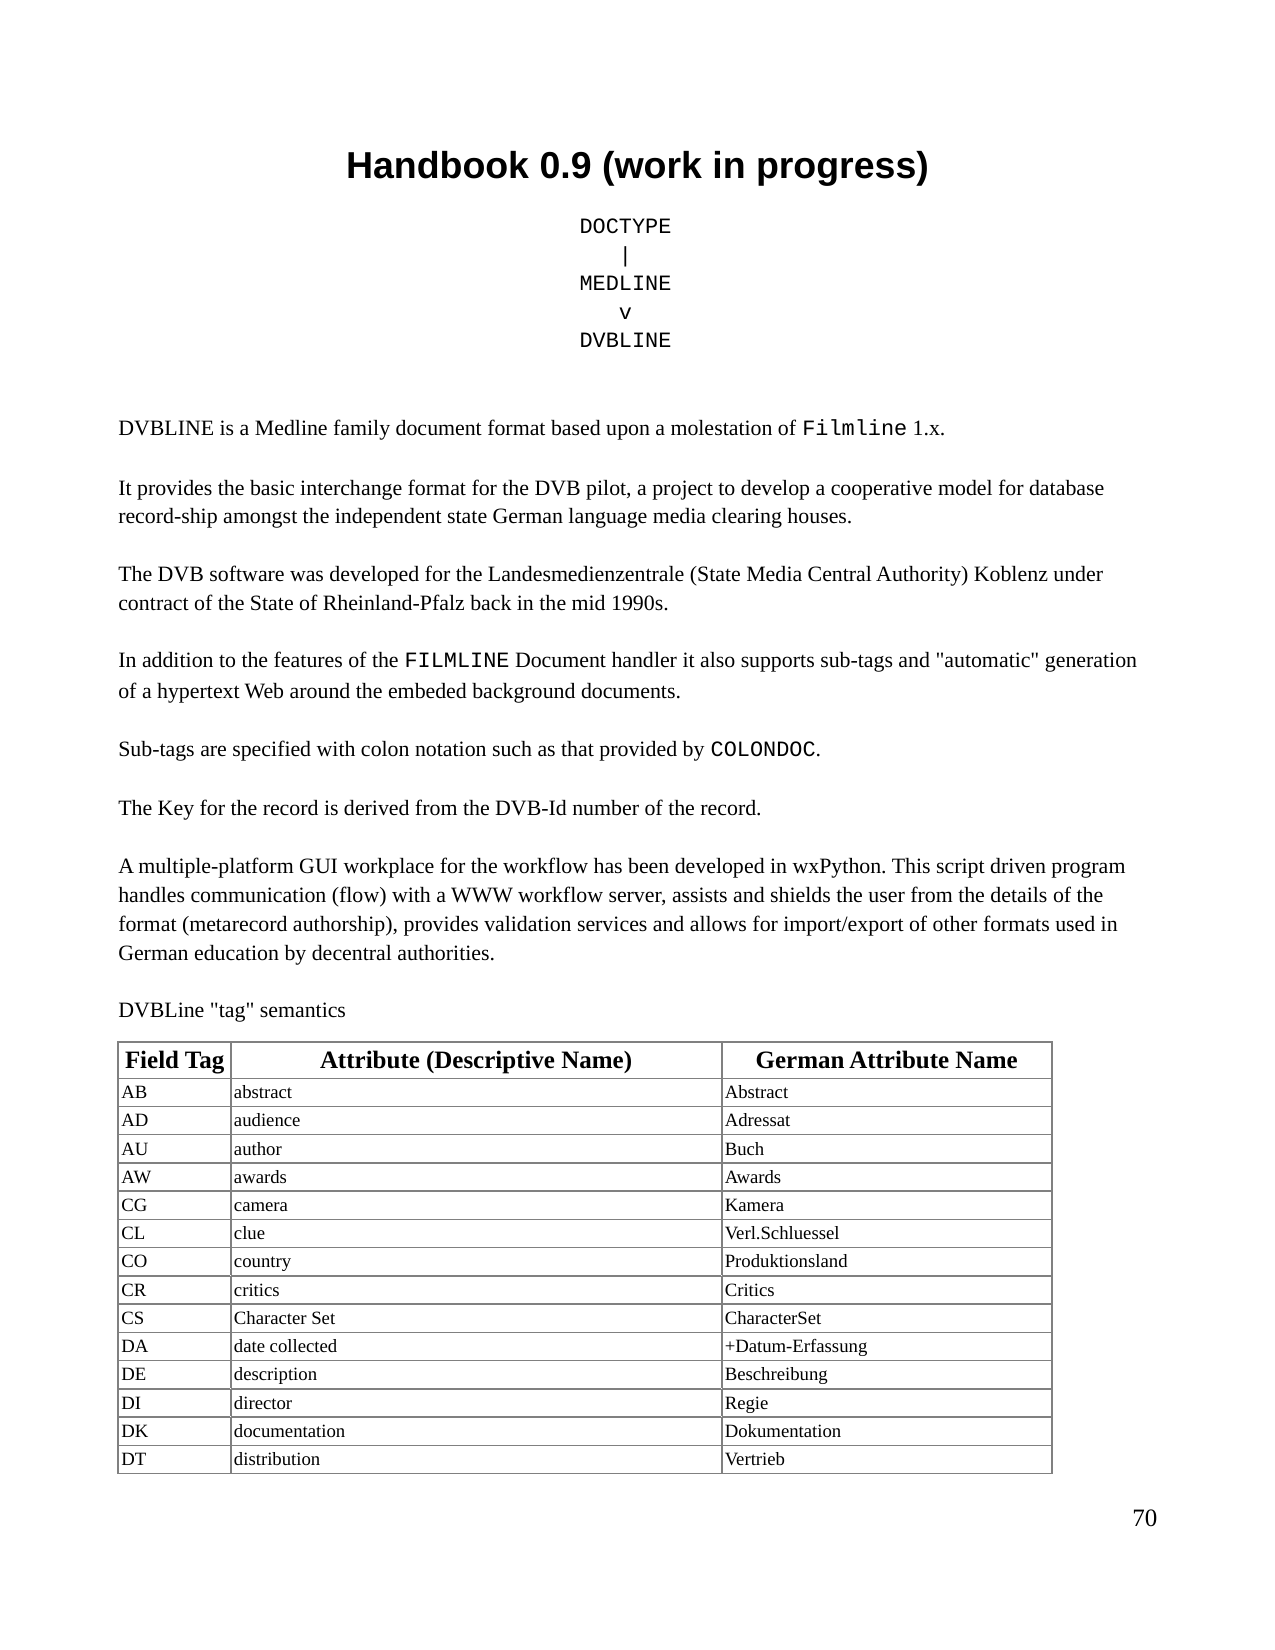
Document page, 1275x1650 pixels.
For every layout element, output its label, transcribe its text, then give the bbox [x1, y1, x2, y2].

table_cell +Datum-Erfassung [723, 1333, 1051, 1360]
table_cell Awards [723, 1164, 1051, 1190]
table_cell Critics [723, 1277, 1051, 1303]
table_header Attribute (Descriptive Name) [232, 1043, 721, 1077]
table_cell AB [119, 1079, 230, 1106]
table_cell Buch [723, 1135, 1051, 1162]
table_cell date collected [232, 1333, 721, 1360]
table_cell Abstract [723, 1079, 1051, 1106]
table_cell distribution [232, 1446, 721, 1473]
table_cell DE [119, 1361, 230, 1388]
table_cell Beschreibung [723, 1361, 1051, 1388]
table_cell documentation [232, 1418, 721, 1444]
text In addition to the features of the FILMLINE Document handler it also supports sub-tags and "automatic" generation of a hypertext Web around the embeded background documents. [118, 647, 1157, 703]
text DVBLINE is a Medline family document format based upon a molestation of Filmline 1.x. [118, 415, 1157, 442]
text DVBLINE [487, 329, 1157, 354]
table_header Field Tag [119, 1043, 230, 1077]
table_cell CR [119, 1277, 230, 1303]
table_cell DT [119, 1446, 230, 1473]
table_cell critics [232, 1277, 721, 1303]
table_cell camera [232, 1192, 721, 1219]
table_cell director [232, 1390, 721, 1416]
text DOCTYPE [487, 216, 1157, 241]
text A multiple-platform GUI workplace for the workflow has been developed in wxPython. This script driven program handles communication (flow) with a WWW workflow server, assists and shields the user from the details of the format (metarecord authorship), provides validation services and allows for import/export of other formats used in German education by decentral authorities. [118, 853, 1157, 965]
table_cell AD [119, 1107, 230, 1134]
text It provides the basic interchange format for the DVB pilot, a project to develop a cooperative model for database record-ship amongst the independent state German language media clearing houses. [118, 474, 1157, 529]
table_cell CS [119, 1305, 230, 1332]
text | [487, 244, 1157, 269]
table_cell Adressat [723, 1107, 1051, 1134]
table_cell description [232, 1361, 721, 1388]
table_cell abstract [232, 1079, 721, 1106]
table_header German Attribute Name [723, 1043, 1051, 1077]
table_cell Verl.Schluessel [723, 1220, 1051, 1247]
table_cell Dokumentation [723, 1418, 1051, 1444]
table_cell awards [232, 1164, 721, 1190]
table_cell clue [232, 1220, 721, 1247]
table_cell AU [119, 1135, 230, 1162]
table_cell Kamera [723, 1192, 1051, 1219]
table_cell country [232, 1248, 721, 1275]
text v [487, 301, 1157, 326]
text Sub-tags are specified with colon notation such as that provided by COLONDOC. [118, 736, 1157, 763]
table_cell DK [119, 1418, 230, 1444]
table_cell CG [119, 1192, 230, 1219]
table_cell DI [119, 1390, 230, 1416]
table_cell Character Set [232, 1305, 721, 1332]
table_cell AW [119, 1164, 230, 1190]
table_cell DA [119, 1333, 230, 1360]
table_cell audience [232, 1107, 721, 1134]
table_cell CL [119, 1220, 230, 1247]
table_cell CharacterSet [723, 1305, 1051, 1332]
table_cell CO [119, 1248, 230, 1275]
table_cell Produktionsland [723, 1248, 1051, 1275]
text DVBLine "tag" semantics [118, 997, 1157, 1022]
text The Key for the record is derived from the DVB-Id number of the record. [118, 795, 1157, 820]
table_cell Regie [723, 1390, 1051, 1416]
table_cell Vertrieb [723, 1446, 1051, 1473]
text The DVB software was developed for the Landesmedienzentrale (State Media Central Authority) Koblenz under contract of the State of Rheinland-Pfalz back in the mid 1990s. [118, 561, 1157, 615]
table_cell author [232, 1135, 721, 1162]
text MEDLINE [487, 273, 1157, 297]
